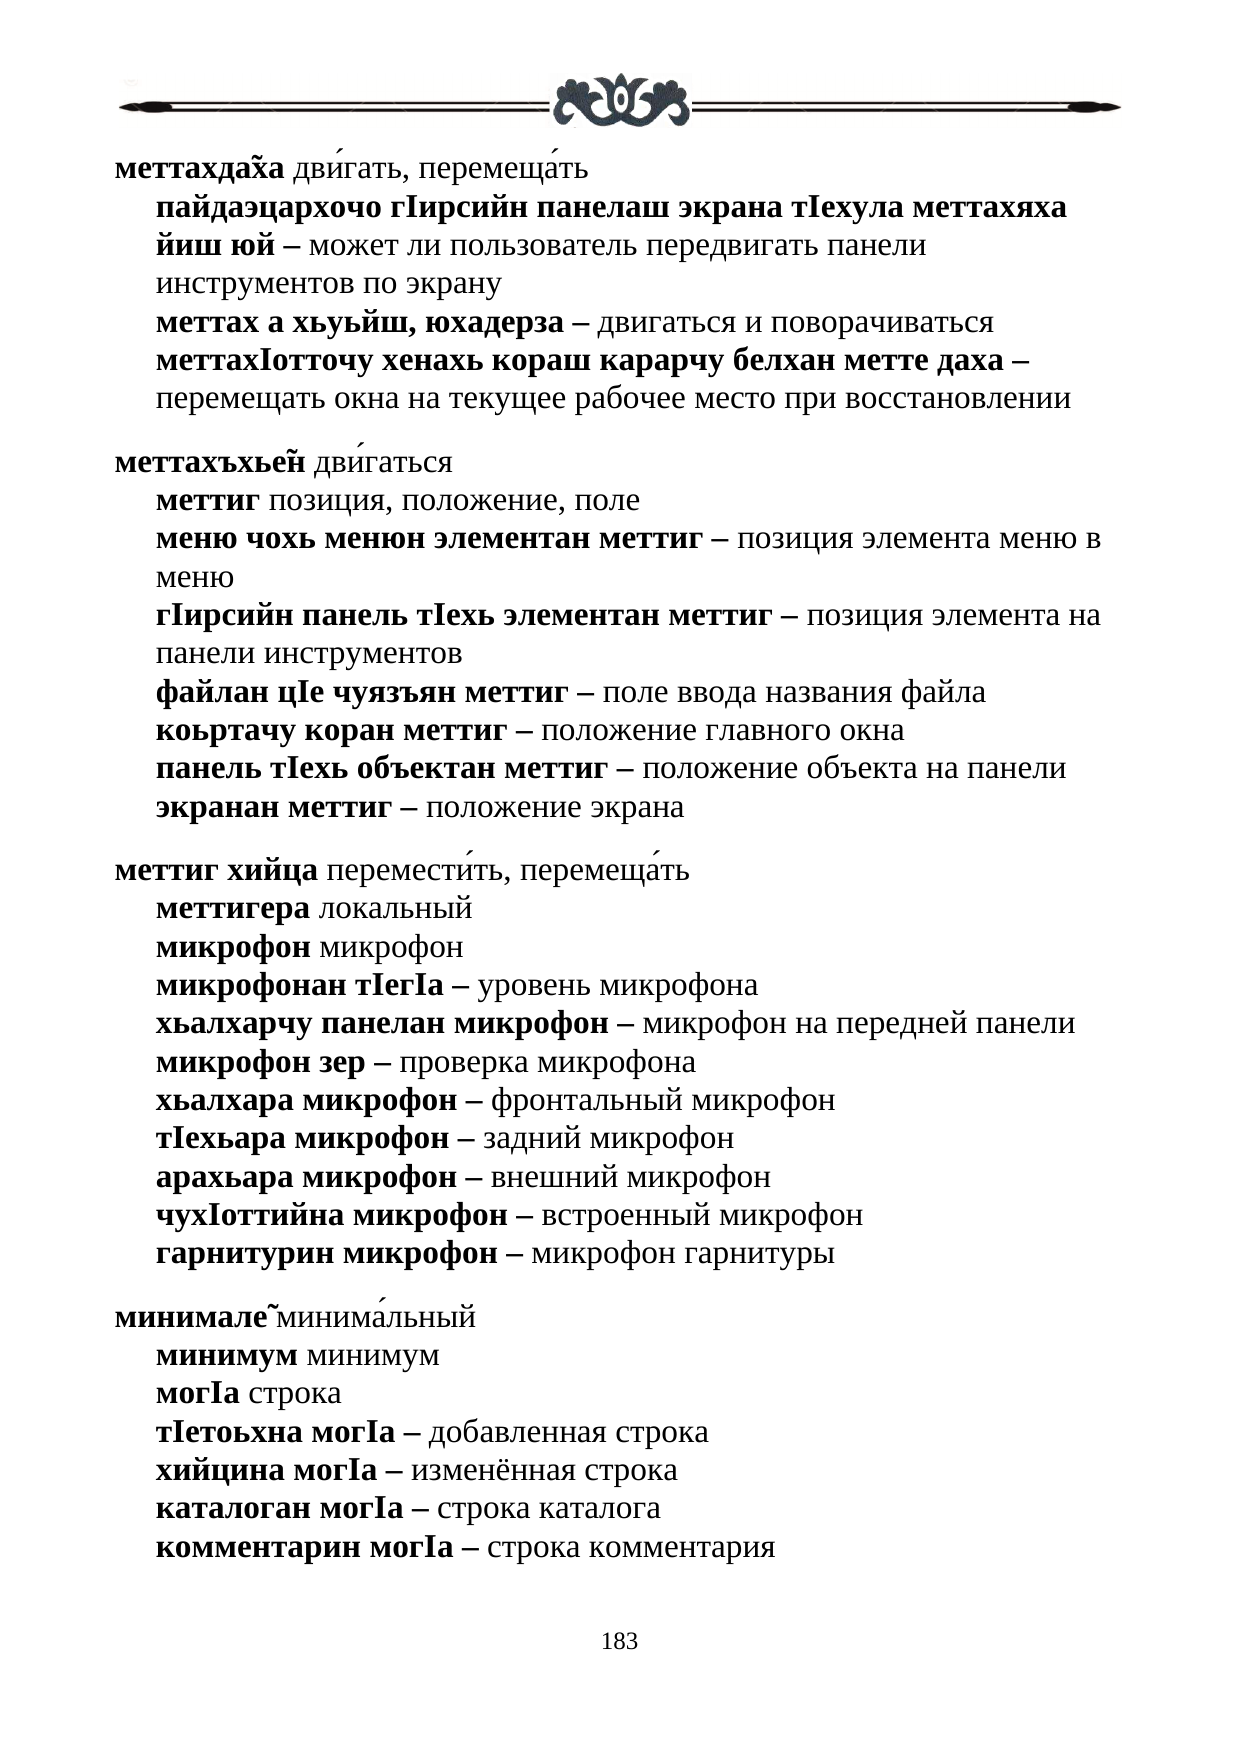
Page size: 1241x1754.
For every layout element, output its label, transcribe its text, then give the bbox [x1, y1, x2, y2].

text минимале̃ минима́льный минимум минимум могIа строка тIетоьхна могIа – добавленная строка хийцина могIа – изменённая строка каталоган могIа – строка каталога комментарин могIа – строка комментария [114, 1296, 1122, 1564]
text меттахъхье̃н дви́гаться меттиг позиция, положение, поле меню чохь менюн элементан меттиг – позиция элемента меню в меню гIирсийн панель тIехь элементан меттиг – позиция элемента на панели инструментов файлан цІе чуязъян меттиг – поле ввода названия файла коьртачу коран меттиг – положение главного окна панель тIехь объектан меттиг – положение объекта на панели экранан меттиг – положение экрана [114, 441, 1122, 824]
text меттиг хийца перемести́ть, перемеща́ть меттигера локальный микрофон микрофон микрофонан тIегIа – уровень микрофона хьалхарчу панелан микрофон – микрофон на передней панели микрофон зер – проверка микрофона хьалхара микрофон – фронтальный микрофон тIехьара микрофон – задний микрофон арахьара микрофон – внешний микрофон чухIоттийна микрофон – встроенный микрофон гарнитурин микрофон – микрофон гарнитуры [114, 849, 1122, 1271]
text меттахда̃ха дви́гать, перемеща́ть пайдаэцархочо гIирсийн панелаш экрана тIехула меттахяха йиш юй – может ли пользователь передвигать панели инструментов по экрану меттах а хьуьйш, юхадерза – двигаться и поворачиваться меттахIотточу хенахь кораш карарчу белхан метте даха – перемещать окна на текущее рабочее место при восстановлении [114, 148, 1122, 416]
